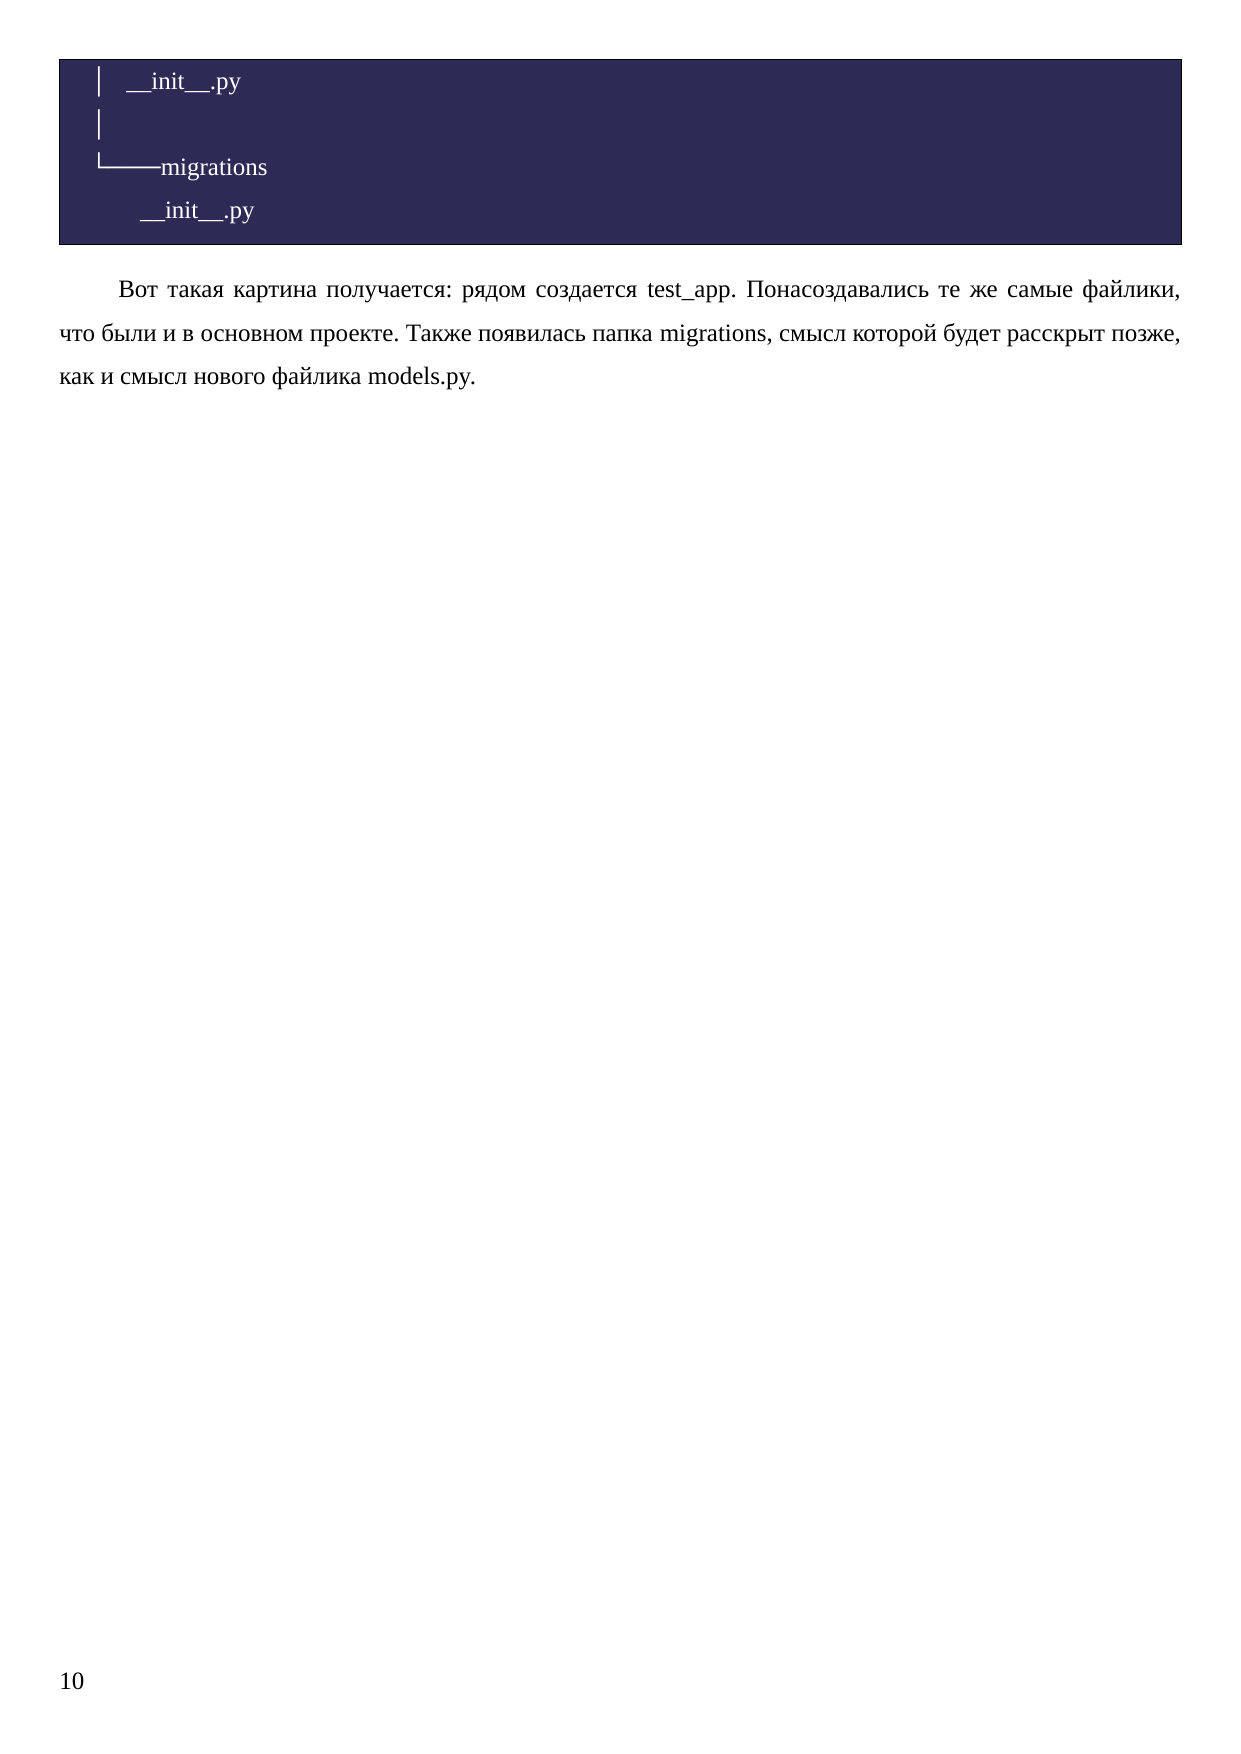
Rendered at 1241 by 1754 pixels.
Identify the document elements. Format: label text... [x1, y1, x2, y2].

text Вот такая картина получается: рядом создается test_app. Понасоздавались те же самые файлики, что были и в основном проекте. Также появилась папка migrations, смысл которой будет расскрыт позже, как и смысл нового файлика models.py. [59, 274, 1181, 389]
table_header │ __init__.py │ └───migrations __init__.py [60, 60, 1181, 244]
